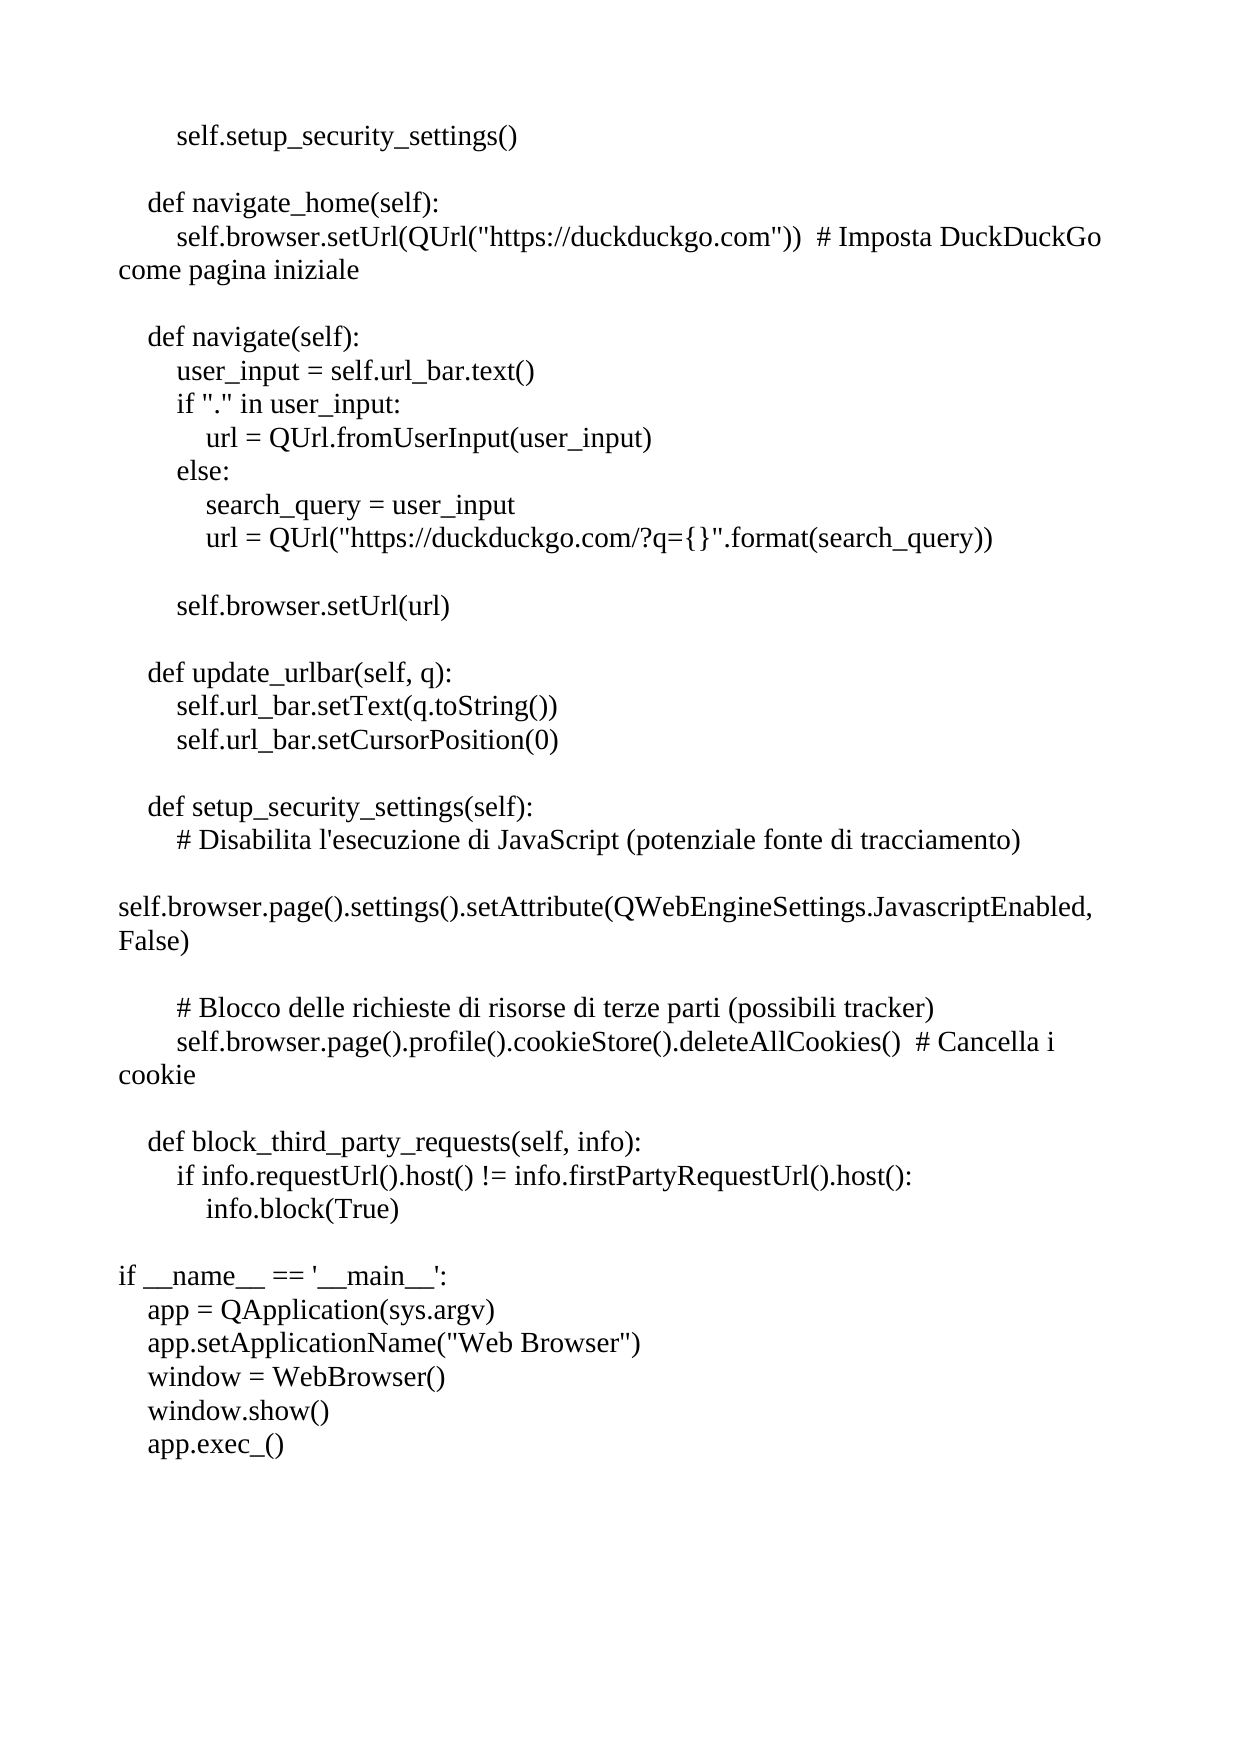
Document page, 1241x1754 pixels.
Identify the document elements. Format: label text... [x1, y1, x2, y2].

text self.browser.setUrl(QUrl("https://duckduckgo.com")) # Imposta DuckDuckGo come pagina iniziale [118, 219, 1122, 286]
text if info.requestUrl().host() != info.firstPartyRequestUrl().host(): [118, 1158, 1122, 1191]
text url = QUrl("https://duckduckgo.com/?q={}".format(search_query)) [118, 521, 1122, 554]
text else: [118, 453, 1122, 487]
text # Disabilita l'esecuzione di JavaScript (potenziale fonte di tracciamento) [118, 822, 1122, 856]
text url = QUrl.fromUserInput(user_input) [118, 420, 1122, 453]
text self.url_bar.setCursorPosition(0) [118, 722, 1122, 755]
text app = QApplication(sys.argv) [118, 1292, 1122, 1326]
text self.browser.page().settings().setAttribute(QWebEngineSettings.JavascriptEnabled, False) [118, 856, 1122, 957]
text app.setApplicationName("Web Browser") [118, 1326, 1122, 1359]
text self.url_bar.setText(q.toString()) [118, 688, 1122, 722]
text app.exec_() [118, 1426, 1122, 1460]
text if __name__ == '__main__': [118, 1258, 1122, 1292]
text if "." in user_input: [118, 386, 1122, 420]
text self.setup_security_settings() [118, 118, 1122, 152]
text def setup_security_settings(self): [118, 789, 1122, 822]
text info.block(True) [118, 1191, 1122, 1225]
text self.browser.setUrl(url) [118, 588, 1122, 621]
text # Blocco delle richieste di risorse di terze parti (possibili tracker) [118, 990, 1122, 1024]
text self.browser.page().profile().cookieStore().deleteAllCookies() # Cancella i cookie [118, 1024, 1122, 1091]
text def block_third_party_requests(self, info): [118, 1124, 1122, 1158]
text def navigate(self): [118, 319, 1122, 353]
text def update_urlbar(self, q): [118, 655, 1122, 688]
text window = WebBrowser() [118, 1359, 1122, 1393]
text def navigate_home(self): [118, 185, 1122, 219]
text user_input = self.url_bar.text() [118, 353, 1122, 386]
text search_query = user_input [118, 487, 1122, 521]
text window.show() [118, 1393, 1122, 1426]
